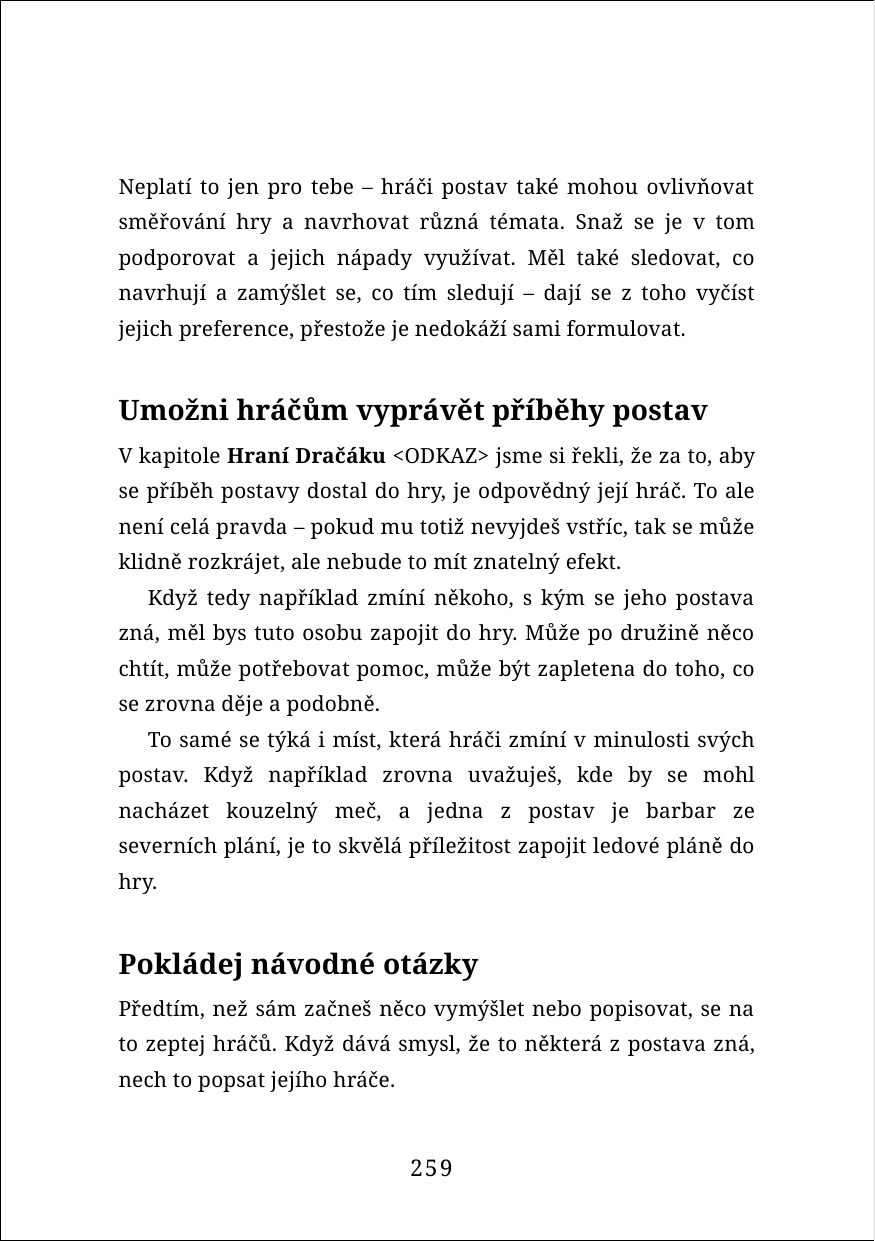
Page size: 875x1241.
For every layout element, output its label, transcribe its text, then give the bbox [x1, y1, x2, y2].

subtitle Pokládej návodné otázky [118, 944, 756, 982]
subtitle Umožni hráčům vyprávět příběhy postav [118, 391, 756, 429]
text V kapitole Hraní Dračáku <ODKAZ> jsme si řekli, že za to, aby se příběh postavy dostal do hry, je odpovědný její hráč. To ale není celá pravda – pokud mu totiž nevyjdeš vstříc, tak se může klidně rozkrájet, ale nebude to mít znatelný efekt. Když tedy například zmíní někoho, s kým se jeho postava zná, měl bys tuto osobu zapojit do hry. Může po družině něco chtít, může potřebovat pomoc, může být zapletena do toho, co se zrovna děje a podobně. To samé se týká i míst, která hráči zmíní v minulosti svých postav. Když například zrovna uvažuješ, kde by se mohl nacházet kouzelný meč, a jedna z postav je barbar ze severních plání, je to skvělá příležitost zapojit ledové pláně do hry. [118, 441, 756, 896]
text Předtím, než sám začneš něco vymýšlet nebo popisovat, se na to zeptej hráčů. Když dává smysl, že to některá z postava zná, nech to popsat jejího hráče. [118, 994, 756, 1093]
text Neplatí to jen pro tebe – hráči postav také mohou ovlivňovat směřování hry a navrhovat různá témata. Snaž se je v tom podporovat a jejich nápady využívat. Měl také sledovat, co navrhují a zamýšlet se, co tím sledují – dají se z toho vyčíst jejich preference, přestože je nedokáží sami formulovat. [118, 172, 756, 342]
